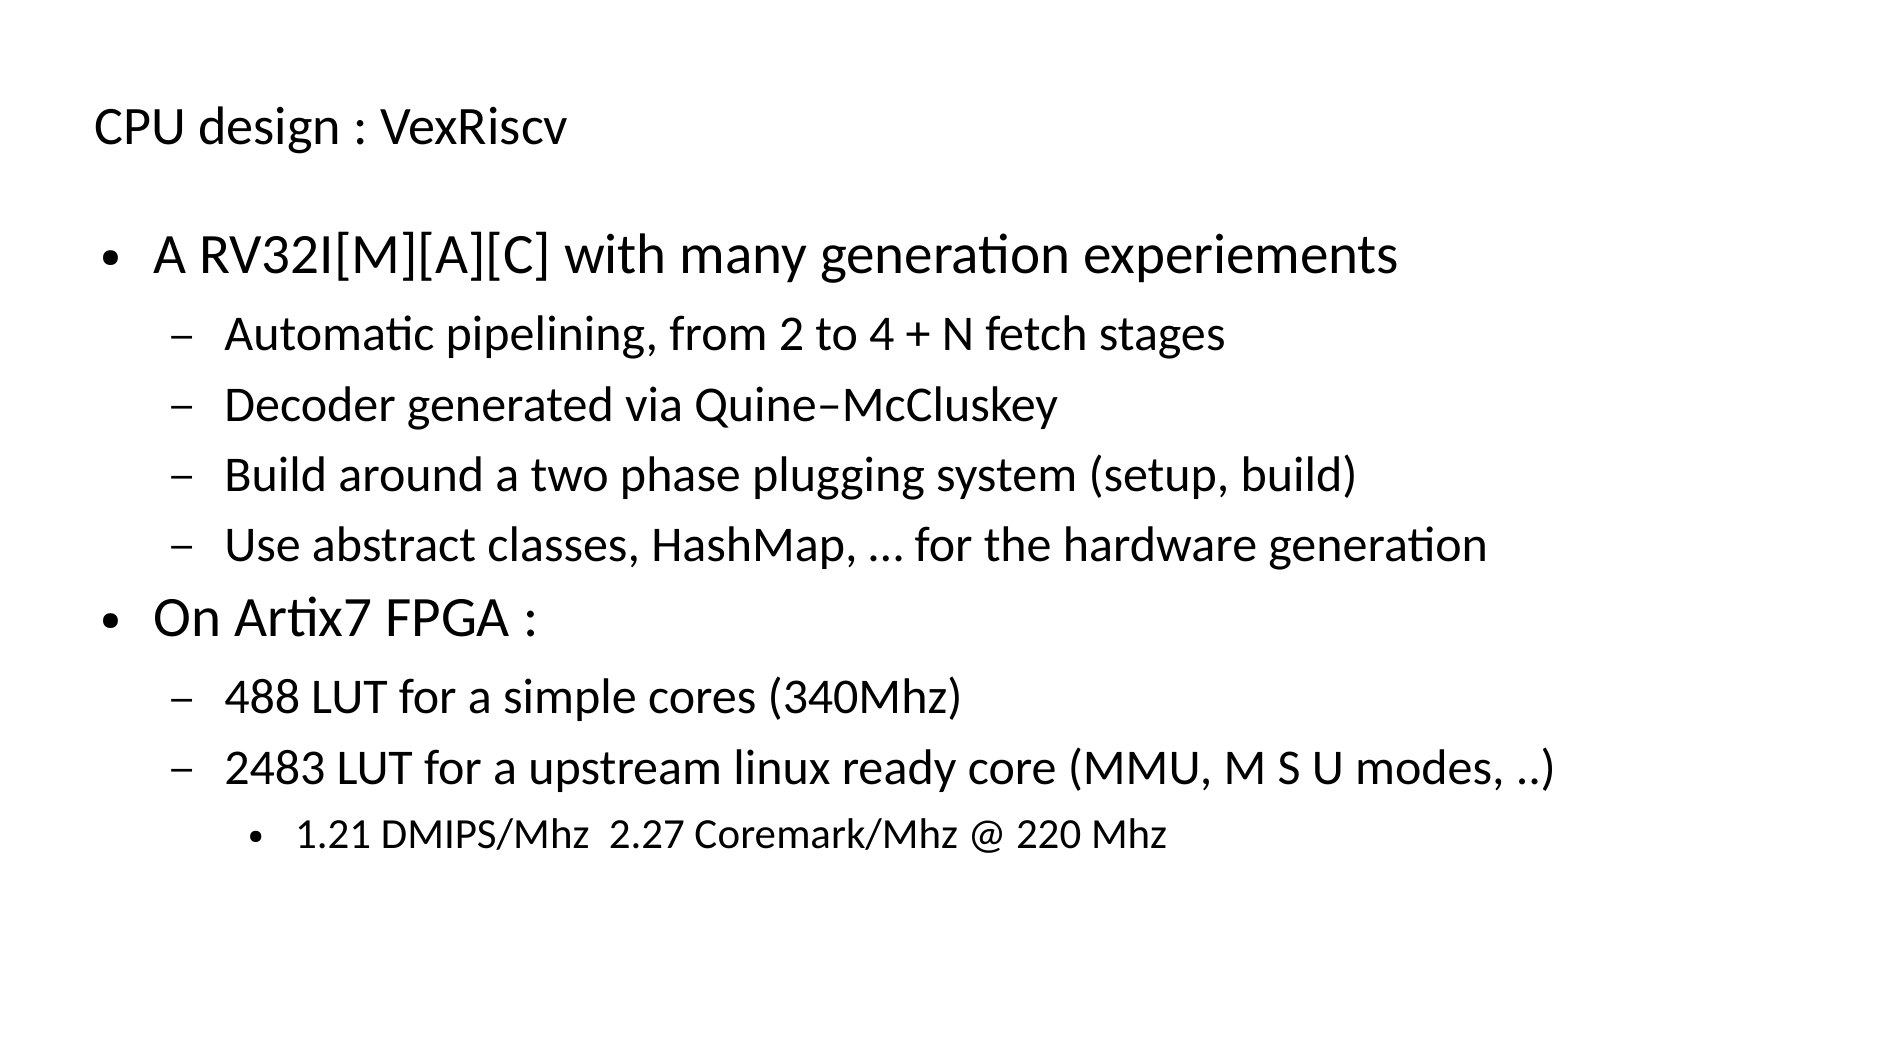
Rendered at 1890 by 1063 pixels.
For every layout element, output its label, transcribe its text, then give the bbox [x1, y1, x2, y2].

list A RV32I[M][A][C] with many generation experiements Automatic pipelining, from 2 to 4 + N fetch stages Decoder generated via Quine–McCluskey Build around a two phase plugging system (setup, build) Use abstract classes, HashMap, … for the hardware generation On Artix7 FPGA : 488 LUT for a simple cores (340Mhz) 2483 LUT for a upstream linux ready core (MMU, M S U modes, ..) 1.21 DMIPS/Mhz 2.27 Coremark/Mhz @ 220 Mhz [82, 231, 1867, 1031]
title CPU design : VexRiscv [94, 42, 1796, 220]
